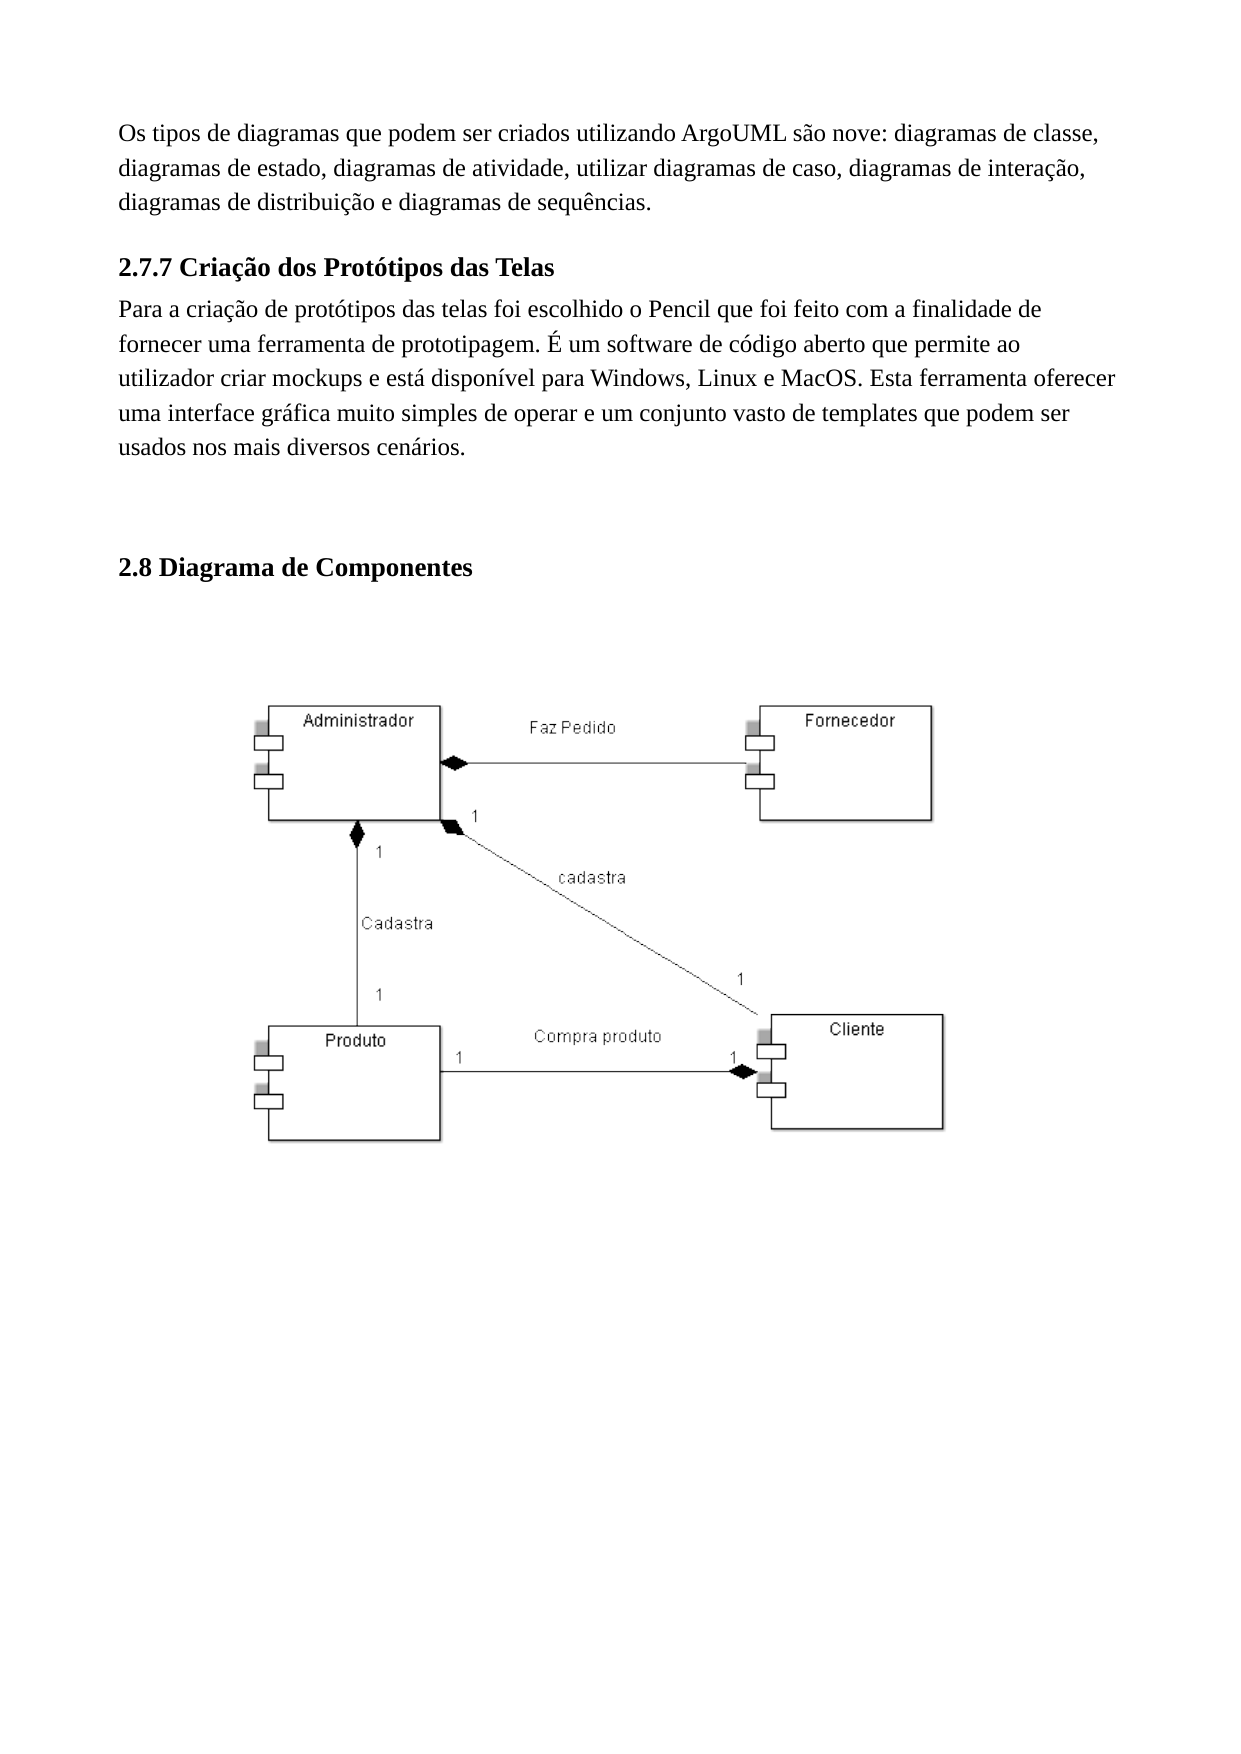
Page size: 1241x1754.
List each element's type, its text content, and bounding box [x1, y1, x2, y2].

picture [151, 614, 1045, 1254]
text Os tipos de diagramas que podem ser criados utilizando ArgoUML são nove: diagramas de classe, diagramas de estado, diagramas de atividade, utilizar diagramas de caso, diagramas de interação, diagramas de distribuição e diagramas de sequências. [118, 118, 1122, 216]
subtitle 2.8 Diagrama de Componentes [118, 551, 1122, 582]
text Para a criação de protótipos das telas foi escolhido o Pencil que foi feito com a finalidade de fornecer uma ferramenta de prototipagem. É um software de código aberto que permite ao utilizador criar mockups e está disponível para Windows, Linux e MacOS. Esta ferramenta oferecer uma interface gráfica muito simples de operar e um conjunto vasto de templates que podem ser usados nos mais diversos cenários. [118, 294, 1122, 461]
subtitle 2.7.7 Criação dos Protótipos das Telas [118, 251, 1122, 282]
